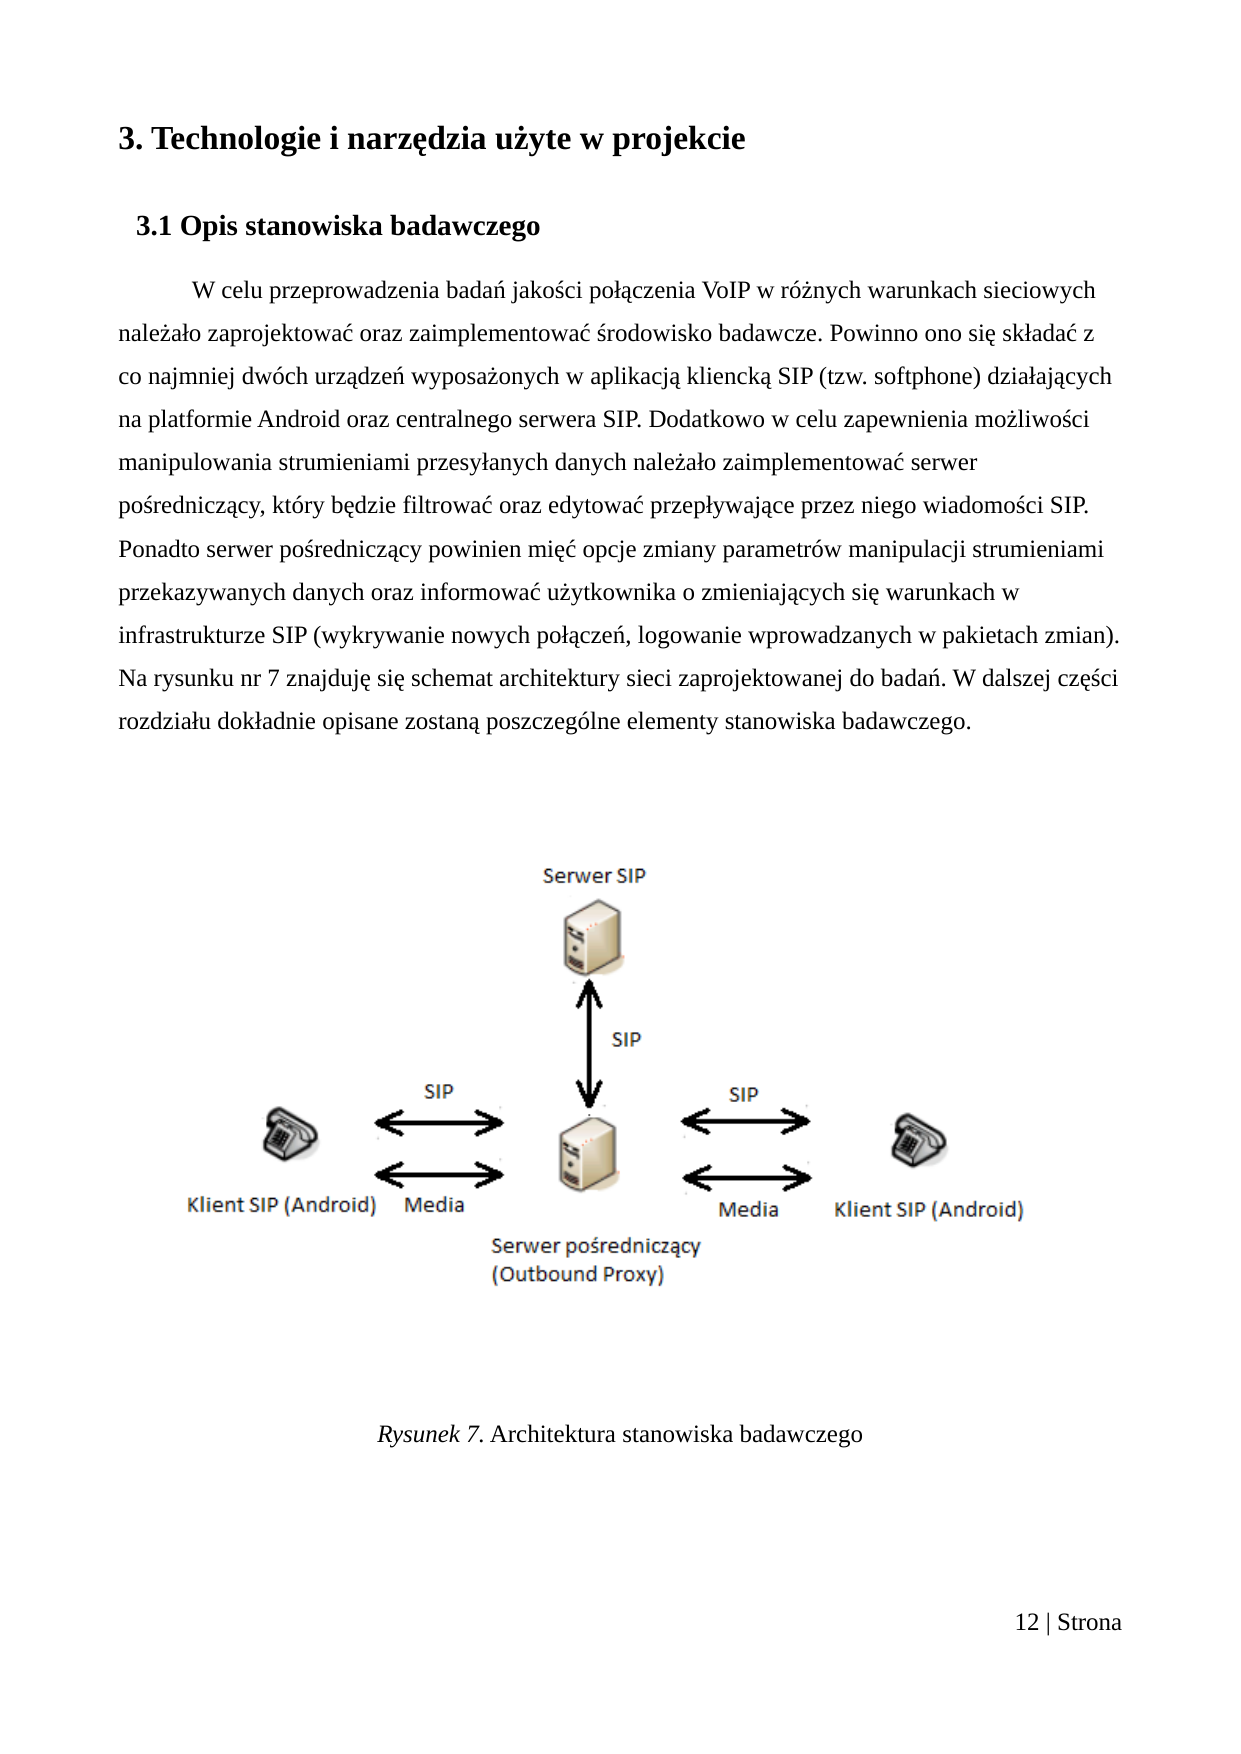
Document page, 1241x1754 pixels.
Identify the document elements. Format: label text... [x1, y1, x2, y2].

text W celu przeprowadzenia badań jakości połączenia VoIP w różnych warunkach sieciowych należało zaprojektować oraz zaimplementować środowisko badawcze. Powinno ono się składać z co najmniej dwóch urządzeń wyposażonych w aplikacją kliencką SIP (tzw. softphone) działających na platformie Android oraz centralnego serwera SIP. Dodatkowo w celu zapewnienia możliwości manipulowania strumieniami przesyłanych danych należało zaimplementować serwer pośredniczący, który będzie filtrować oraz edytować przepływające przez niego wiadomości SIP. Ponadto serwer pośredniczący powinien mięć opcje zmiany parametrów manipulacji strumieniami przekazywanych danych oraz informować użytkownika o zmieniających się warunkach w infrastrukturze SIP (wykrywanie nowych połączeń, logowanie wprowadzanych w pakietach zmian). Na rysunku nr 7 znajduję się schemat architektury sieci zaprojektowanej do badań. W dalszej części rozdziału dokładnie opisane zostaną poszczególne elementy stanowiska badawczego. [118, 275, 1122, 735]
subtitle 3. Technologie i narzędzia użyte w projekcie [118, 118, 1122, 157]
text Rysunek 7. Architektura stanowiska badawczego [118, 817, 1122, 1448]
subtitle 3.1 Opis stanowiska badawczego [136, 208, 1122, 241]
